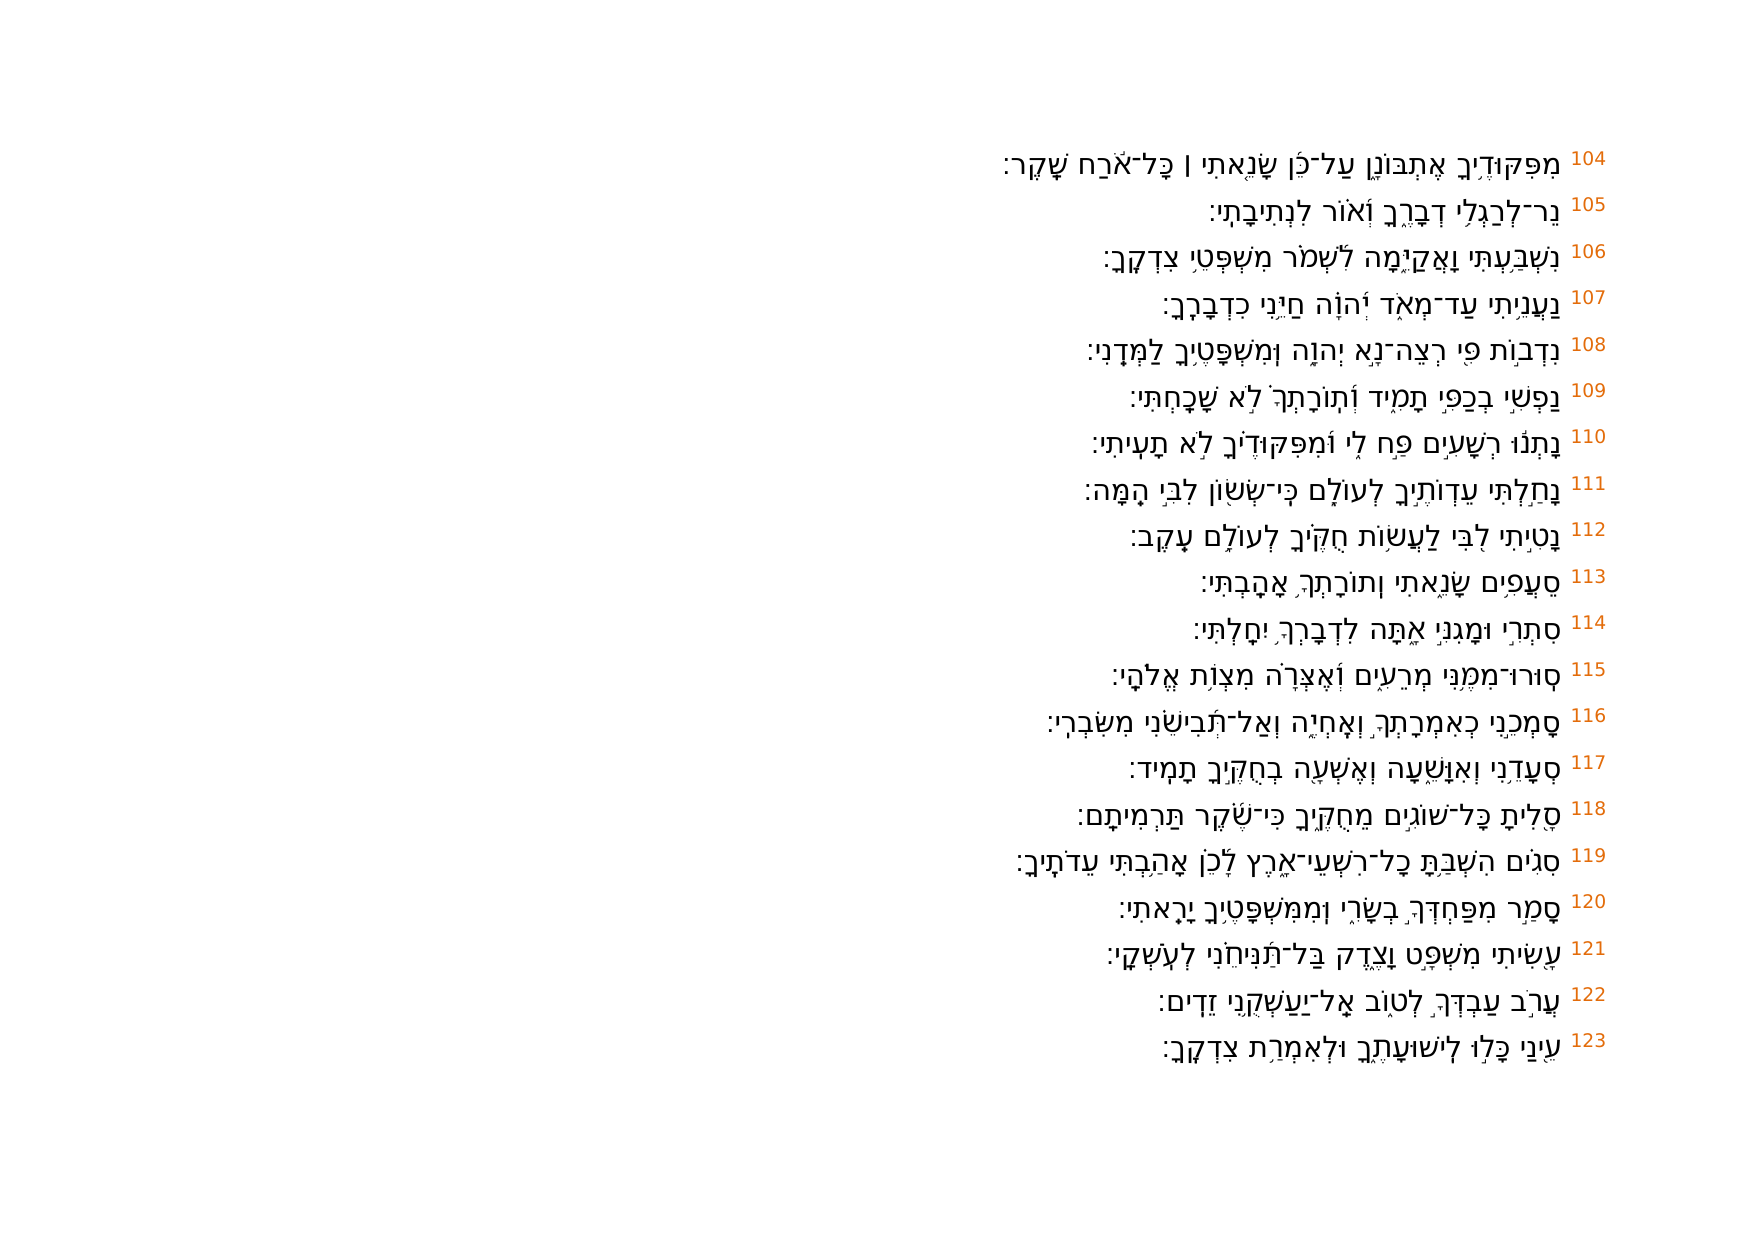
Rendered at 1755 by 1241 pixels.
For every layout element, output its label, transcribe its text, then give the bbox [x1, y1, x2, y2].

text 105 נֵר־לְרַגְלִ֥י דְבָרֶ֑ךָ וְ֝א֗וֹר לִנְתִיבָתִֽי׃ ‬‬‬‬ [148, 194, 1606, 228]
text 116 סָמְכֵ֣נִי כְאִמְרָתְךָ֣ וְאֶֽחְיֶ֑ה וְאַל־תְּ֝בִישֵׁ֗נִי מִשִּׂבְרִֽי׃ ‬‬‬‬ [148, 705, 1606, 739]
text 122 עֲרֹ֣ב עַבְדְּךָ֣ לְט֑וֹב אַֽל־יַעַשְׁקֻ֥נִי זֵדִֽים׃ ‬‬‬‬ [148, 984, 1606, 1018]
text 107 נַעֲנֵ֥יתִי עַד־מְאֹ֑ד יְ֝הוָ֗ה חַיֵּ֥נִי כִדְבָרֶֽךָ׃ ‬‬‬‬ [148, 287, 1606, 321]
text 119 סִגִ֗ים הִשְׁבַּ֥תָּ כָל־רִשְׁעֵי־אָ֑רֶץ לָ֝כֵ֗ן אָהַ֥בְתִּי עֵדֹתֶֽיךָ׃ ‬‬‬‬ [148, 844, 1606, 878]
text 123 עֵ֭ינַי כָּל֣וּ לִֽישׁוּעָתֶ֑ךָ וּלְאִמְרַ֥ת צִדְקֶֽךָ׃ ‬‬‬‬ [148, 1030, 1606, 1064]
text 104 מִפִּקּוּדֶ֥יךָ אֶתְבּוֹנָ֑ן עַל־כֵּ֝ן שָׂנֵ֤אתִי ׀ כָּל־אֹ֬רַח שָֽׁקֶר׃ ‬‬‬‬‬ [148, 148, 1606, 182]
text 121 עָ֭שִׂיתִי מִשְׁפָּ֣ט וָצֶ֑דֶק בַּל־תַּ֝נִּיחֵ֗נִי לְעֹֽשְׁקָֽי׃ ‬‬‬‬ [148, 937, 1606, 971]
text 118 סָ֭לִיתָ כָּל־שׁוֹגִ֣ים מֵחֻקֶּ֑יךָ כִּי־שֶׁ֝֗קֶר תַּרְמִיתָֽם׃ ‬‬‬‬ [148, 798, 1606, 832]
text 111 נָחַ֣לְתִּי עֵדְוֺתֶ֣יךָ לְעוֹלָ֑ם כִּֽי־שְׂשׂ֖וֹן לִבִּ֣י הֵֽמָּה׃ ‬‬‬‬ [148, 473, 1606, 507]
text 109 נַפְשִׁ֣י בְכַפִּ֣י תָמִ֑יד וְ֝תֽוֹרָתְךָ֗ לֹ֣א שָׁכָֽחְתִּי׃ ‬‬‬‬ [148, 380, 1606, 414]
text 113 סֵעֲפִ֥ים שָׂנֵ֑אתִי וְֽתוֹרָתְךָ֥ אָהָֽבְתִּי׃ ‬‬‬‬ [148, 566, 1606, 600]
text 115 סֽוּרוּ־מִמֶּ֥נִּי מְרֵעִ֑ים וְ֝אֶצְּרָ֗ה מִצְוֺ֥ת אֱלֹהָֽי׃ ‬‬‬‬ [148, 659, 1606, 693]
text 108 נִדְב֣וֹת פִּ֭י רְצֵה־נָ֣א יְהוָ֑ה וּֽמִשְׁפָּטֶ֥יךָ לַמְּדֵֽנִי׃ ‬‬‬‬ [148, 333, 1606, 367]
text 114 סִתְרִ֣י וּמָגִנִּ֣י אָ֑תָּה לִדְבָרְךָ֥ יִחָֽלְתִּי׃ ‬‬‬‬ [148, 612, 1606, 646]
text 117 סְעָדֵ֥נִי וְאִוָּשֵׁ֑עָה וְאֶשְׁעָ֖ה בְחֻקֶּ֣יךָ תָמִֽיד׃ ‬‬‬‬ [148, 752, 1606, 786]
text 106 נִשְׁבַּ֥עְתִּי וָאֲקַיֵּ֑מָה לִ֝שְׁמֹ֗ר מִשְׁפְּטֵ֥י צִדְקֶֽךָ׃ ‬‬‬‬ [148, 241, 1606, 274]
text 120 סָמַ֣ר מִפַּחְדְּךָ֣ בְשָׂרִ֑י וּֽמִמִּשְׁפָּטֶ֥יךָ יָרֵֽאתִי׃ ‬‬‬‬ [148, 891, 1606, 925]
text 110 נָתְנ֬וּ רְשָׁעִ֣ים פַּ֣ח לִ֑י וּ֝מִפִּקּוּדֶ֗יךָ לֹ֣א תָעִֽיתִי׃ ‬‬‬‬ [148, 426, 1606, 460]
text 112 נָטִ֣יתִי לִ֭בִּי לַעֲשׂ֥וֹת חֻקֶּ֗יךָ לְעוֹלָ֥ם עֵֽקֶב׃ ‬‬‬‬ [148, 519, 1606, 553]
